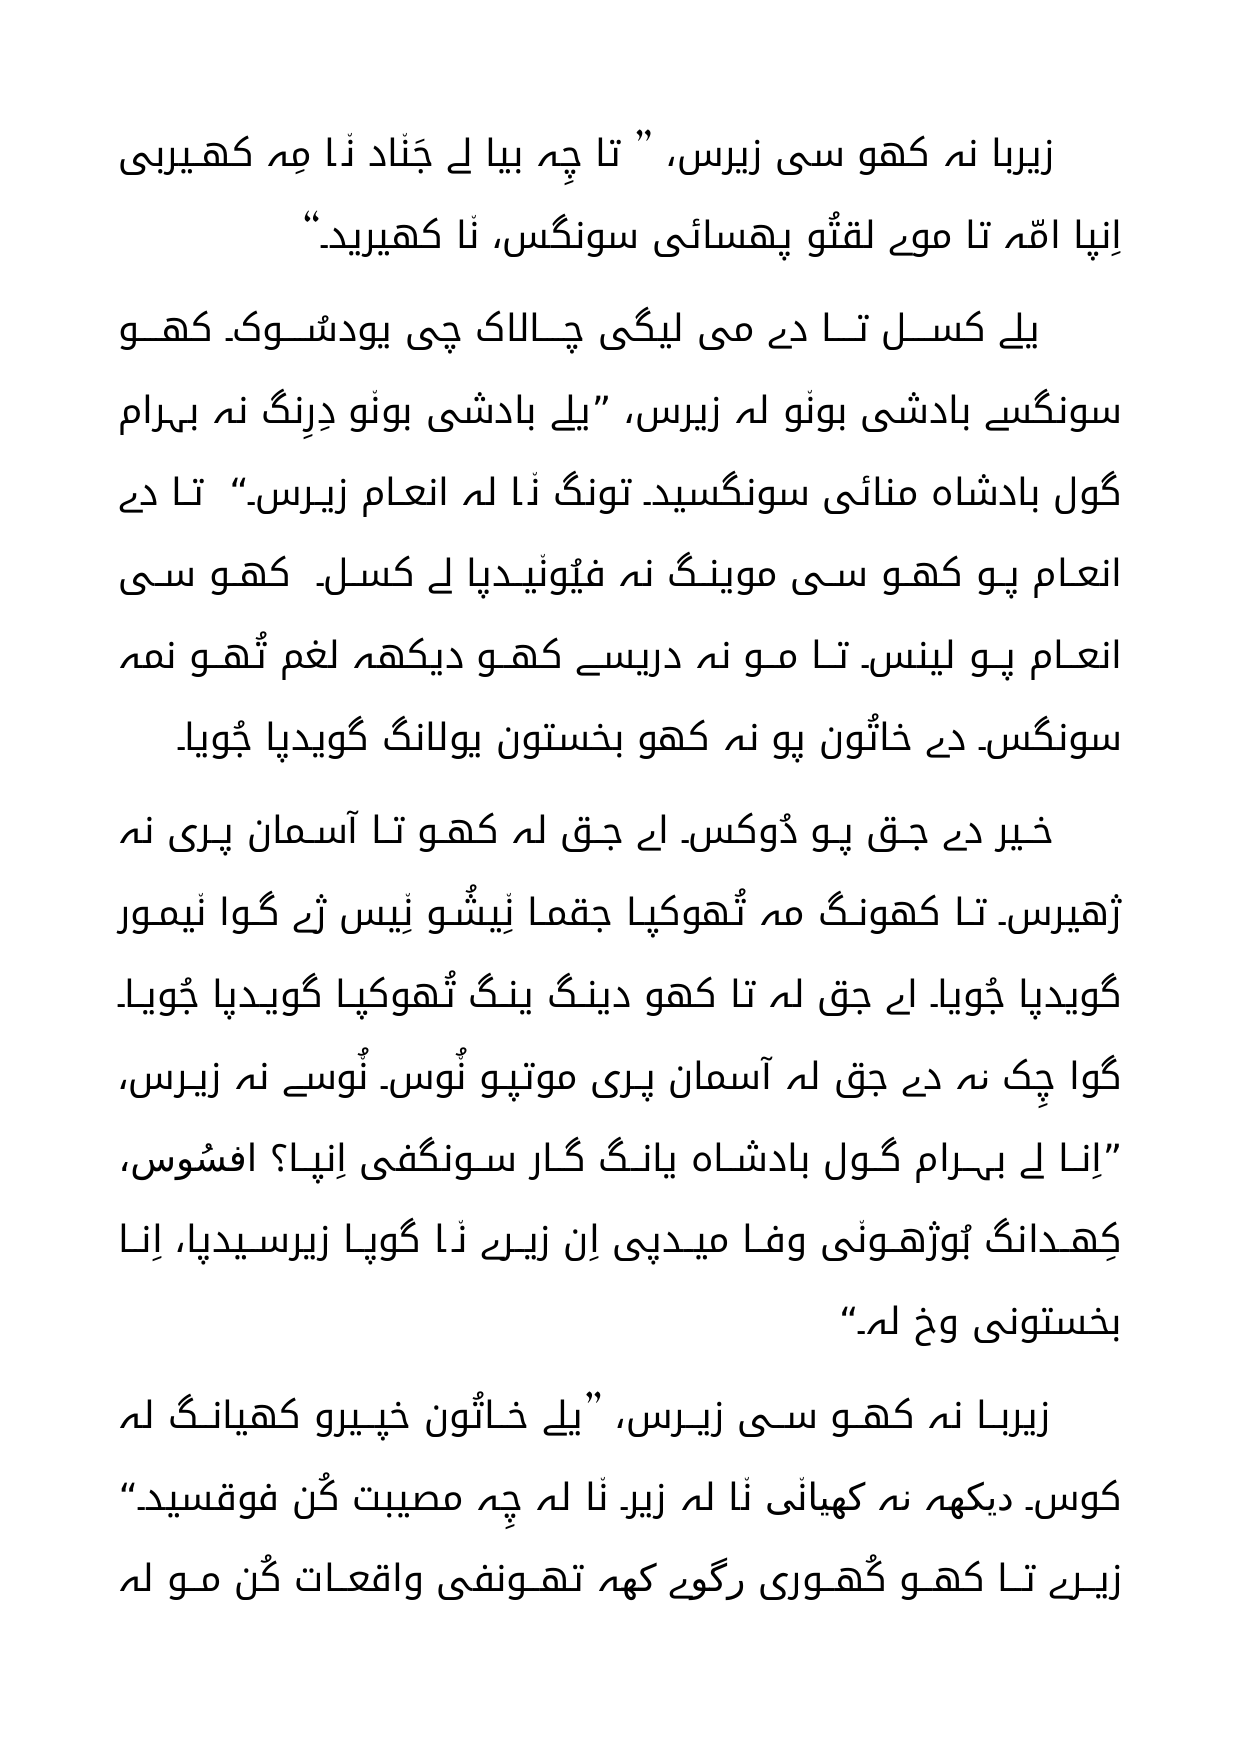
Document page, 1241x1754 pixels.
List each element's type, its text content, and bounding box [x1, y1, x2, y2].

text خیر دے جق پو دُوکس۔ اے جق لہ کھو تا آسمان پری نہ ژھیرس۔ تا کھونگ مہ تُھوکپا جقما نِ٘یشُو نِ٘یس ژے گوا ن٘یمور گویدپا جُویا۔ اے جق لہ تا کھو دینگ ینگ تُھوکپا گویدپا جُویا۔ گوا چِک نہ دے جق لہ آسمان پری موتپو نُ٘وس۔ نُ٘وسے نہ زیرس، ”اِنا لے بہرام گول بادشاہ یانگ گار سونگفی اِنپا؟ افسُوس، کِھدانگ بُوژھون٘ی وفا میدپی اِن زیرے ن٘ا گوپا زیرسیدپا، اِنا بخستونی وخ لہ۔“ [118, 796, 1122, 1358]
text زیربا نہ کھو سی زیرس، ”یلے خاتُون خپیرو کھیانگ لہ کوس۔ دیکھہ نہ کھیان٘ی ن٘ا لہ زیر۔ ن٘ا لہ چِہ مصیبت کُن فوقسید۔“ زیرے تا کھو کُھوری رگوے کھہ تھونفی واقعات کُن مو لہ [118, 1380, 1122, 1615]
text زیربا نہ کھو سی زیرس، ” تا چِہ بیا لے جَن٘اد ن٘ا مِہ کھیربی اِنپا امّہ تا موے لقتُو پھسائی سونگس، ن٘ا کھیرید۔“ [118, 118, 1122, 271]
text یلے کسل تا دے می لیگی چالاک چی یودسُوک۔ کھو سونگسے بادشی بون٘و لہ زیرس، ”یلے بادشی بون٘و دِرِنگ نہ بہرام گول بادشاہ منائی سونگسید۔ تونگ ن٘ا لہ انعام زیرس۔“ تا دے انعام پو کھو سی موینگ نہ فیُون٘یدپا لے کسل۔ کھو سی انعام پو لینس۔ تا مو نہ دریسے کھو دیکھہ لغم تُھو نمہ سونگس۔ دے خاتُون پو نہ کھو بخستون یولانگ گویدپا جُویا۔ [118, 293, 1122, 773]
